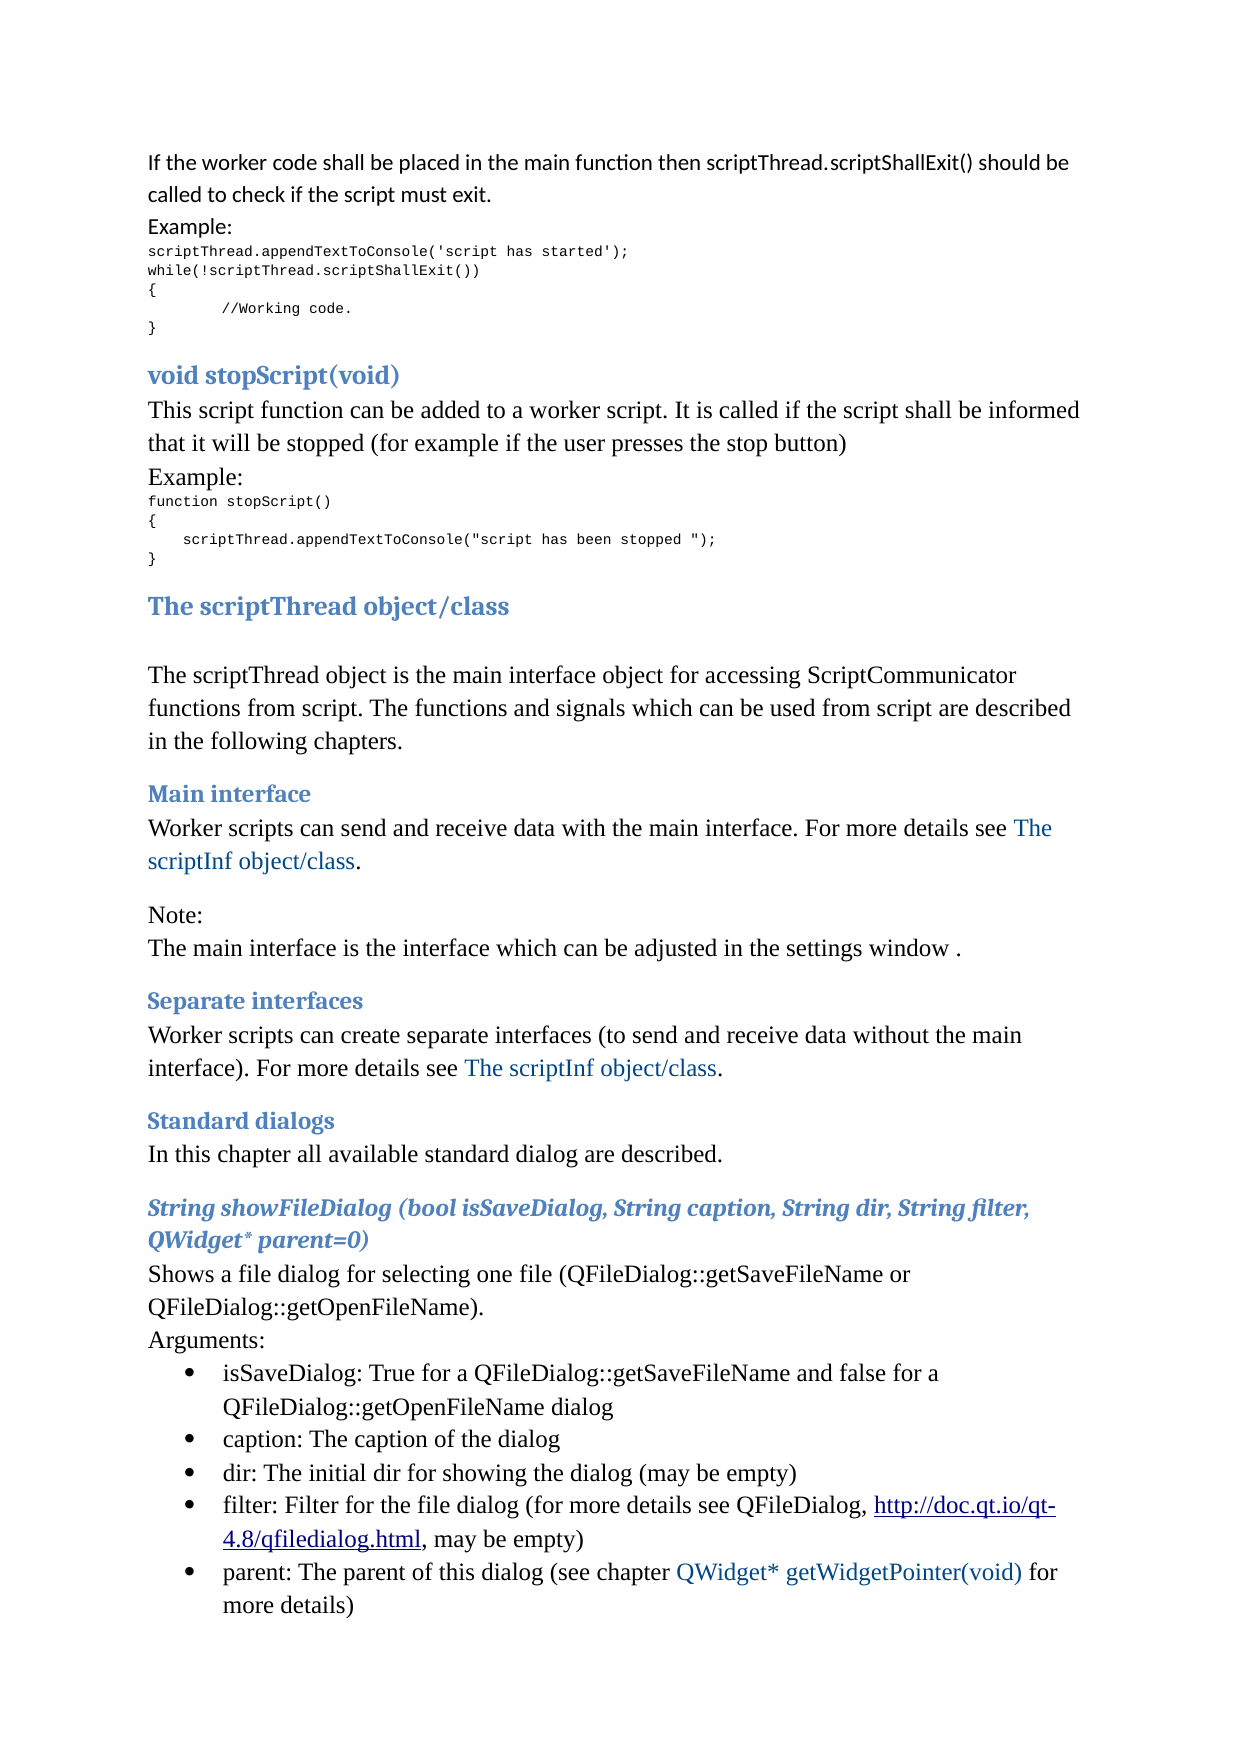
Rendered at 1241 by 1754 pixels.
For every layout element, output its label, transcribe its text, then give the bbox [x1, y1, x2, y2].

subtitle void stopScript(void) [148, 360, 1093, 391]
text //Working code. [148, 301, 1093, 318]
text Example: [148, 462, 1093, 490]
subtitle The scriptThread object/class [148, 591, 1093, 622]
subtitle String showFileDialog (bool isSaveDialog, String caption, String dir, String filter, QWidget* parent=0) [148, 1193, 1093, 1255]
subtitle Main interface [148, 780, 1093, 809]
text Worker scripts can send and receive data with the main interface. For more details see The scriptInf object/class. [148, 813, 1093, 875]
text Worker scripts can create separate interfaces (to send and receive data without the main interface). For more details see The scriptInf object/class. [148, 1020, 1093, 1081]
text Note: [148, 900, 1093, 928]
text In this chapter all available standard dialog are described. [148, 1139, 1093, 1168]
text } [148, 551, 1093, 568]
list isSaveDialog: True for a QFileDialog::getSaveFileName and false for a QFileDialog::getOpenFileName dialog [185, 1358, 1093, 1420]
text { [148, 282, 1093, 299]
text scriptThread.appendTextToConsole("script has been stopped "); [148, 532, 1093, 549]
text This script function can be added to a worker script. It is called if the script shall be informed that it will be stopped (for example if the user presses the stop button) [148, 396, 1093, 457]
text { [148, 513, 1093, 530]
text Arguments: [148, 1326, 1093, 1354]
subtitle Separate interfaces [148, 987, 1093, 1015]
text If the worker code shall be placed in the main function then scriptThread.scriptShallExit() should be called to check if the script must exit. [148, 148, 1093, 208]
text function stopScript() [148, 494, 1093, 511]
list parent: The parent of this dialog (see chapter QWidget* getWidgetPointer(void) for more details) [185, 1557, 1093, 1618]
text The main interface is the interface which can be adjusted in the settings window . [148, 933, 1093, 962]
text } [148, 320, 1093, 337]
text Example: [148, 212, 1093, 240]
list caption: The caption of the dialog [185, 1424, 1093, 1453]
text scriptThread.appendTextToConsole('script has started'); [148, 244, 1093, 261]
text while(!scriptThread.scriptShallExit()) [148, 263, 1093, 280]
subtitle Standard dialogs [148, 1107, 1093, 1135]
text The scriptThread object is the main interface object for accessing ScriptCommunicator functions from script. The functions and signals which can be used from script are described in the following chapters. [148, 660, 1093, 755]
text Shows a file dialog for selecting one file (QFileDialog::getSaveFileName or QFileDialog::getOpenFileName). [148, 1259, 1093, 1321]
list dir: The initial dir for showing the dialog (may be empty) [185, 1458, 1093, 1486]
list filter: Filter for the file dialog (for more details see QFileDialog, http://doc.qt.io/qt-4.8/qfiledialog.html, may be empty) [185, 1491, 1093, 1552]
